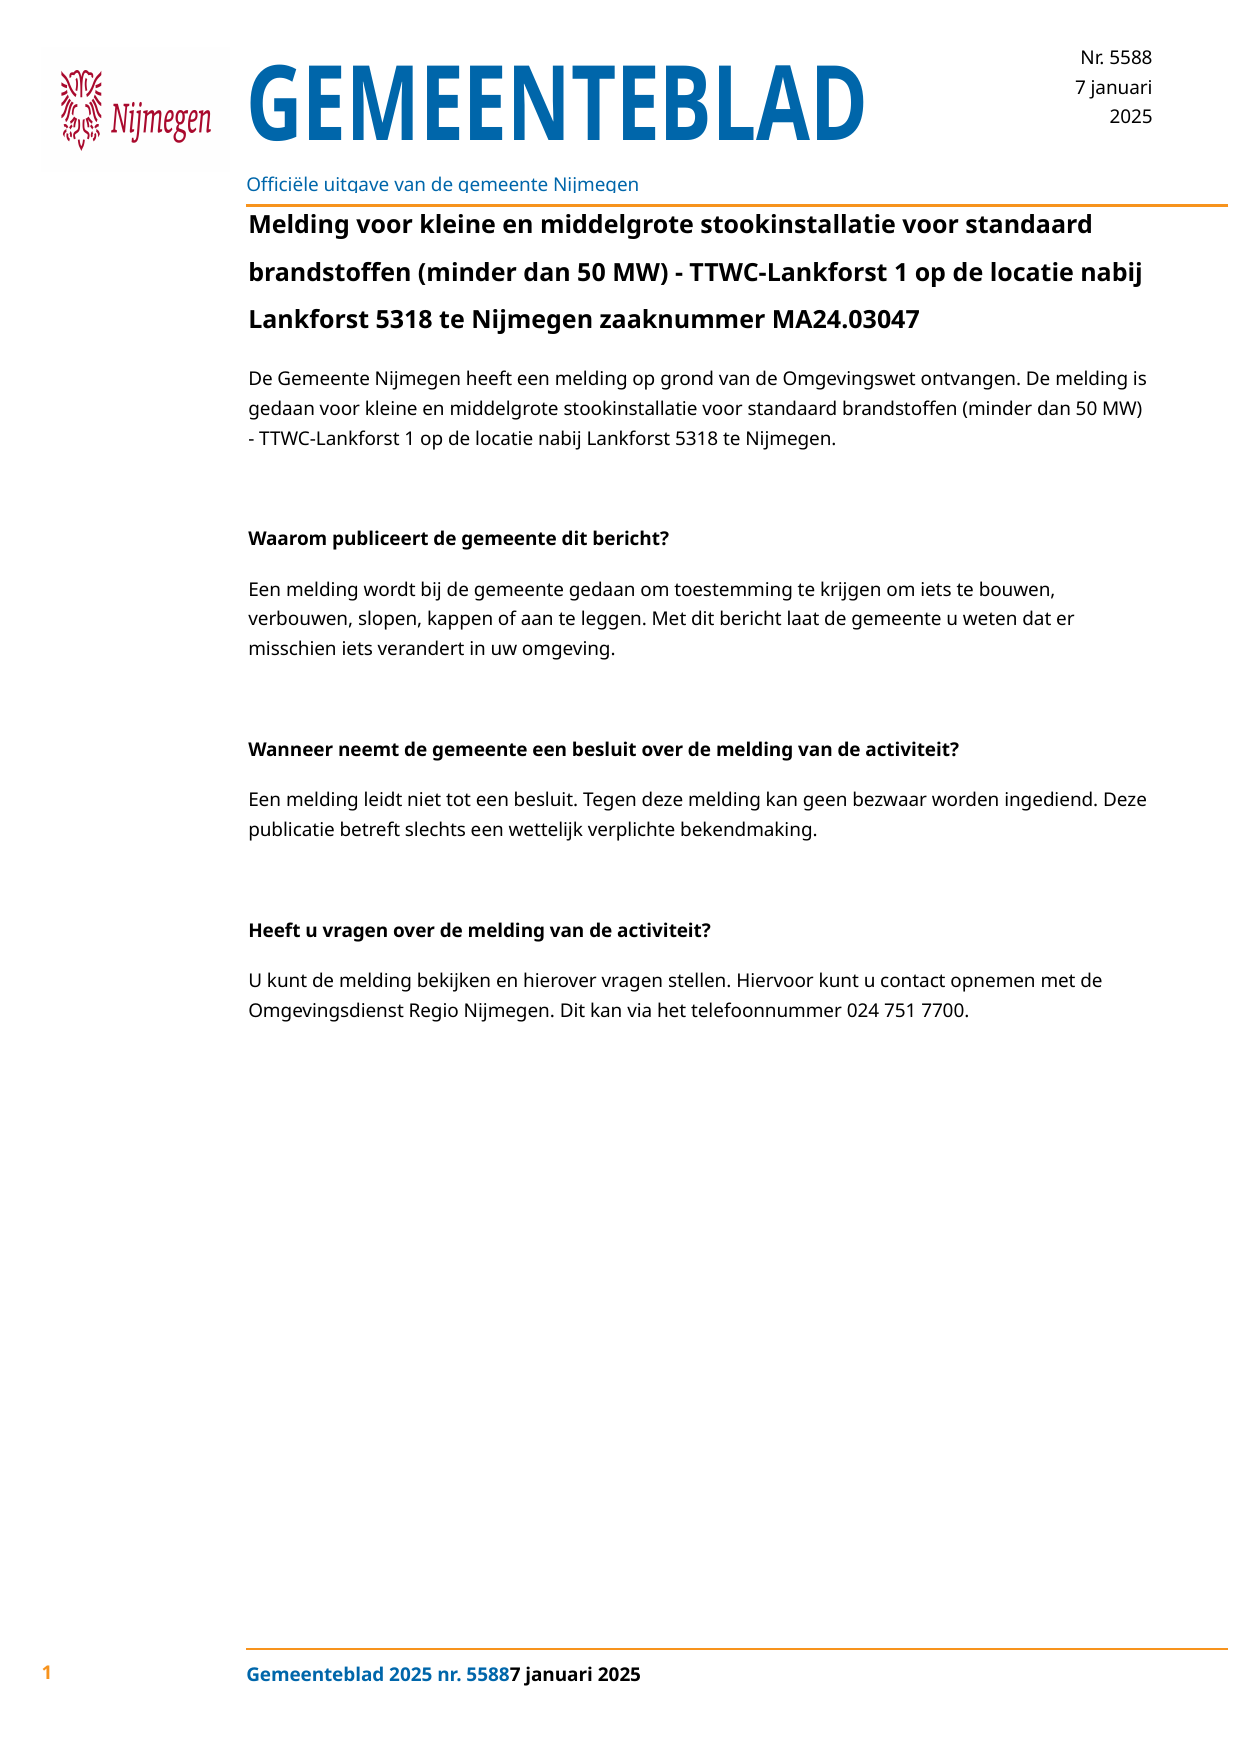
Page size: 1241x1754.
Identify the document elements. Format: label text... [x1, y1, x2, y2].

text Een melding wordt bij de gemeente gedaan om toestemming te krijgen om iets te bouwen, verbouwen, slopen, kappen of aan te leggen. Met dit bericht laat de gemeente u weten dat er misschien iets verandert in uw omgeving. [248, 576, 1152, 661]
text Een melding leidt niet tot een besluit. Tegen deze melding kan geen bezwaar worden ingediend. Deze publicatie betreft slechts een wettelijk verplichte bekendmaking. [248, 786, 1152, 842]
text Wanneer neemt de gemeente een besluit over de melding van de activiteit? [248, 736, 1152, 762]
text Waarom publiceert de gemeente dit bericht? [248, 526, 1152, 551]
text U kunt de melding bekijken en hierover vragen stellen. Hiervoor kunt u contact opnemen met de Omgevingsdienst Regio Nijmegen. Dit kan via het telefoonnummer 024 751 7700. [248, 967, 1152, 1022]
picture [41, 47, 231, 172]
text Melding voor kleine en middelgrote stookinstallatie voor standaard brandstoffen (minder dan 50 MW) - TTWC-Lankforst 1 op de locatie nabij Lankforst 5318 te Nijmegen zaaknummer MA24.03047 [248, 207, 1152, 336]
text Heeft u vragen over de melding van de activiteit? [248, 917, 1152, 942]
text De Gemeente Nijmegen heeft een melding op grond van de Omgevingswet ontvangen. De melding is gedaan voor kleine en middelgrote stookinstallatie voor standaard brandstoffen (minder dan 50 MW) - TTWC-Lankforst 1 op de locatie nabij Lankforst 5318 te Nijmegen. [248, 366, 1152, 450]
